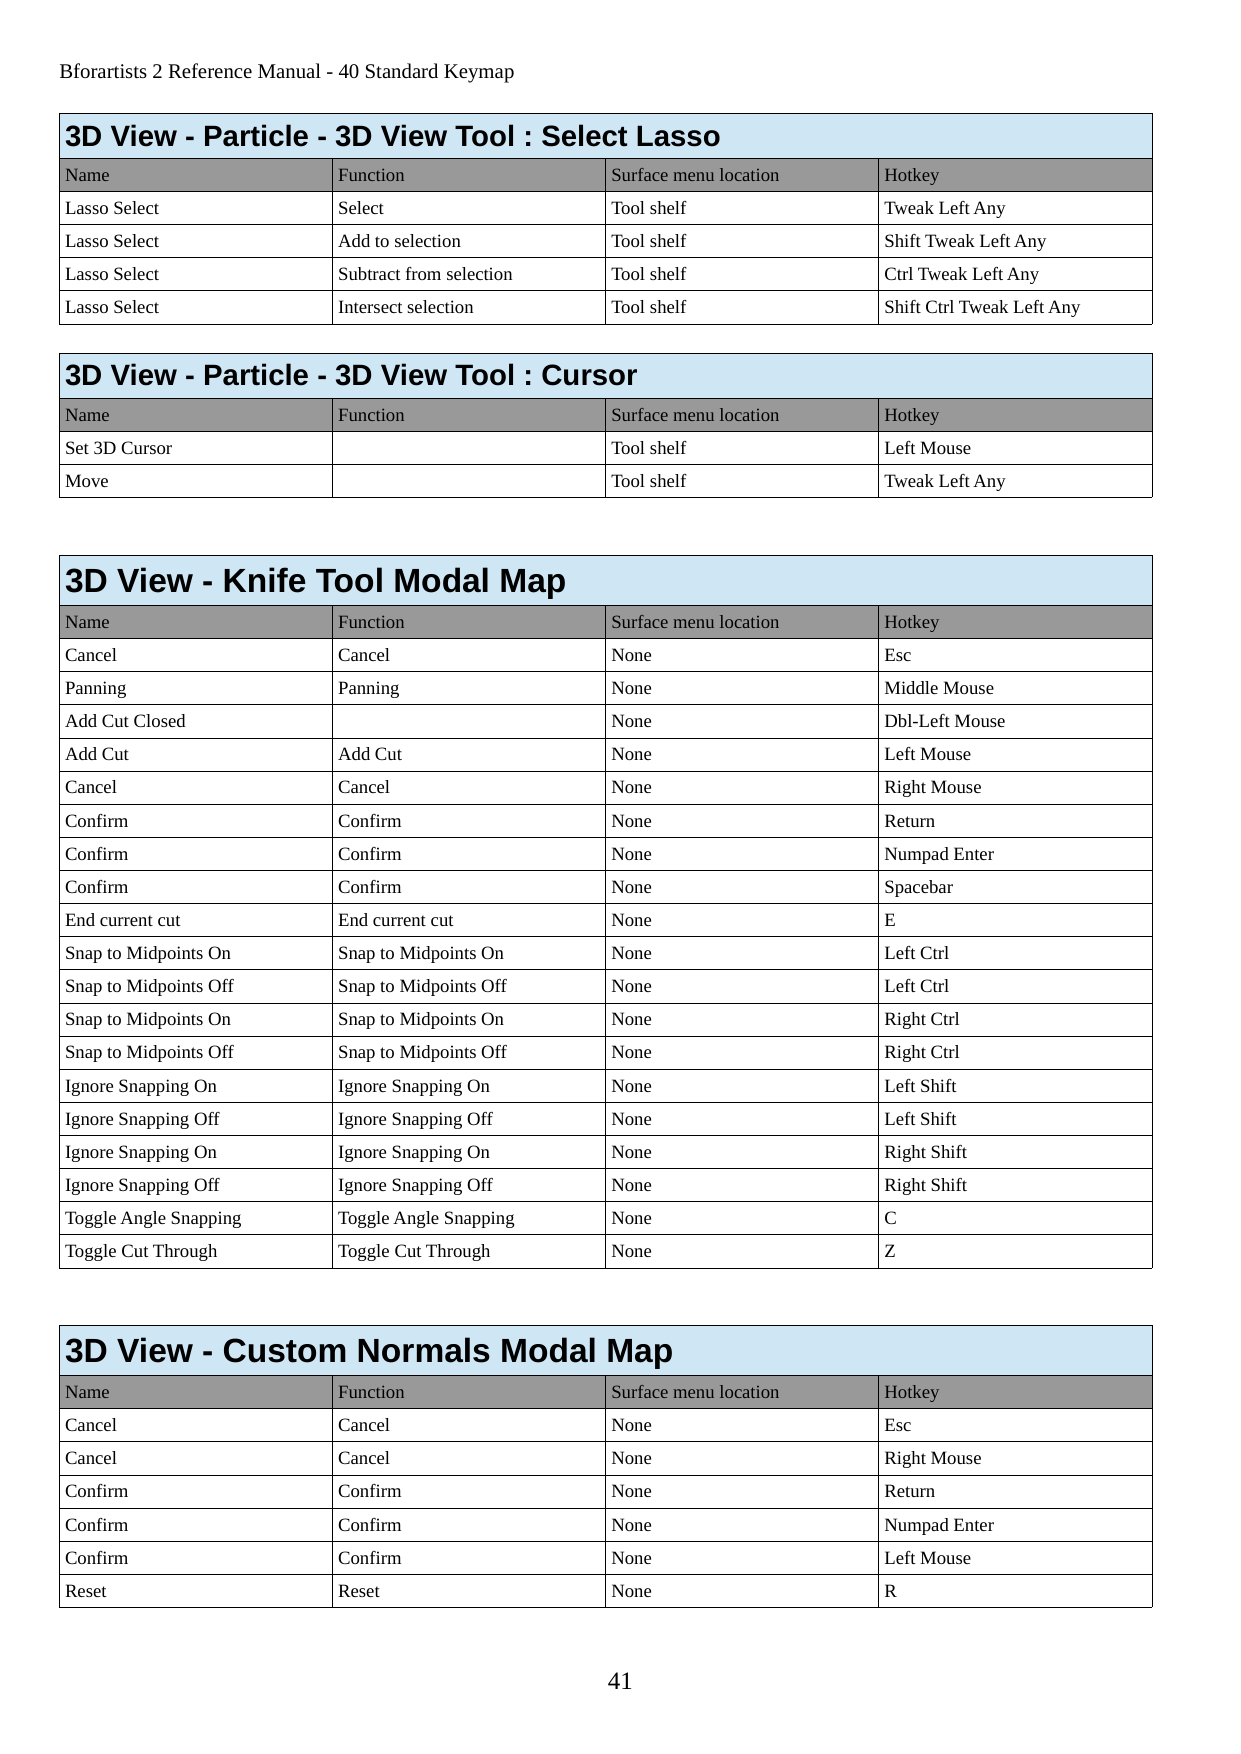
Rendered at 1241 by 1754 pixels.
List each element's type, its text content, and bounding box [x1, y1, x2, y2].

table_cell Name [60, 1376, 332, 1408]
table_cell Cancel [333, 772, 605, 804]
table_cell Intersect selection [333, 291, 605, 323]
table_cell Surface menu location [606, 1376, 878, 1408]
table_cell Tweak Left Any [879, 192, 1152, 224]
table_cell None [606, 1442, 878, 1474]
table_cell Left Mouse [879, 739, 1152, 771]
table_cell None [606, 672, 878, 704]
table_cell Numpad Enter [879, 1509, 1152, 1541]
table_cell Return [879, 1476, 1152, 1508]
table_cell [333, 465, 605, 497]
table_cell None [606, 1070, 878, 1102]
table_cell Tool shelf [606, 465, 878, 497]
table_cell None [606, 1202, 878, 1234]
table_cell End current cut [333, 904, 605, 936]
table_cell Name [60, 399, 332, 431]
table_cell Right Shift [879, 1169, 1152, 1201]
table_cell Esc [879, 1409, 1152, 1441]
table_cell Move [60, 465, 332, 497]
table_cell [333, 432, 605, 464]
table_cell Spacebar [879, 871, 1152, 903]
table_header 3D View - Custom Normals Modal Map [60, 1326, 1152, 1375]
table_cell Snap to Midpoints Off [333, 970, 605, 1002]
table_cell Name [60, 606, 332, 638]
table_cell Add to selection [333, 225, 605, 257]
table_cell Left Ctrl [879, 970, 1152, 1002]
table_cell Surface menu location [606, 399, 878, 431]
table_cell End current cut [60, 904, 332, 936]
table_cell Left Mouse [879, 432, 1152, 464]
table_cell None [606, 1004, 878, 1036]
table_cell Function [333, 1376, 605, 1408]
table_cell Hotkey [879, 159, 1152, 191]
table_cell Cancel [60, 1409, 332, 1441]
table_cell Hotkey [879, 399, 1152, 431]
table_cell Confirm [60, 838, 332, 870]
table_header 3D View - Particle - 3D View Tool : Cursor [60, 354, 1152, 398]
table_cell Toggle Angle Snapping [60, 1202, 332, 1234]
table_cell Ignore Snapping Off [60, 1169, 332, 1201]
table_cell Snap to Midpoints On [333, 937, 605, 969]
table_cell None [606, 871, 878, 903]
table_cell Confirm [60, 805, 332, 837]
table_cell Cancel [333, 1409, 605, 1441]
table_cell Confirm [60, 1542, 332, 1574]
table_cell Right Shift [879, 1136, 1152, 1168]
table_cell Panning [333, 672, 605, 704]
table_cell Confirm [333, 1509, 605, 1541]
table_cell Cancel [333, 639, 605, 671]
table_cell Dbl-Left Mouse [879, 705, 1152, 737]
table_cell Add Cut [60, 739, 332, 771]
table_cell Lasso Select [60, 192, 332, 224]
table_cell Toggle Angle Snapping [333, 1202, 605, 1234]
table_cell Confirm [333, 871, 605, 903]
table_cell E [879, 904, 1152, 936]
table_cell Confirm [333, 1476, 605, 1508]
table_cell None [606, 705, 878, 737]
table_cell Hotkey [879, 1376, 1152, 1408]
table_cell Function [333, 606, 605, 638]
table_cell None [606, 1542, 878, 1574]
table_cell Lasso Select [60, 258, 332, 290]
table_cell Select [333, 192, 605, 224]
table_cell Reset [60, 1575, 332, 1607]
table_cell Snap to Midpoints On [333, 1004, 605, 1036]
table_cell Cancel [60, 639, 332, 671]
table_cell None [606, 1136, 878, 1168]
table_cell Lasso Select [60, 225, 332, 257]
table_cell Right Ctrl [879, 1004, 1152, 1036]
table_cell None [606, 1575, 878, 1607]
table_cell None [606, 904, 878, 936]
table_cell Confirm [60, 1476, 332, 1508]
table_cell Snap to Midpoints Off [333, 1037, 605, 1069]
table_cell Tool shelf [606, 258, 878, 290]
table_cell Shift Tweak Left Any [879, 225, 1152, 257]
table_cell Snap to Midpoints On [60, 1004, 332, 1036]
table_cell Return [879, 805, 1152, 837]
table_cell Ignore Snapping Off [333, 1103, 605, 1135]
table_cell Confirm [333, 838, 605, 870]
table_cell None [606, 1037, 878, 1069]
table_cell [333, 705, 605, 737]
table_cell None [606, 937, 878, 969]
table_cell Ignore Snapping On [333, 1070, 605, 1102]
table_header 3D View - Knife Tool Modal Map [60, 556, 1152, 605]
table_cell Left Shift [879, 1070, 1152, 1102]
table_cell Right Ctrl [879, 1037, 1152, 1069]
table_cell Ignore Snapping Off [333, 1169, 605, 1201]
table_cell Tool shelf [606, 432, 878, 464]
table_cell Ignore Snapping On [333, 1136, 605, 1168]
table_cell C [879, 1202, 1152, 1234]
table_cell None [606, 838, 878, 870]
table_cell Z [879, 1235, 1152, 1267]
table_cell Left Mouse [879, 1542, 1152, 1574]
table_cell Confirm [333, 1542, 605, 1574]
table_header 3D View - Particle - 3D View Tool : Select Lasso [60, 114, 1152, 158]
table_cell Function [333, 399, 605, 431]
table_cell Ignore Snapping On [60, 1136, 332, 1168]
table_cell Right Mouse [879, 1442, 1152, 1474]
table_cell Confirm [333, 805, 605, 837]
table_cell Cancel [333, 1442, 605, 1474]
table_cell None [606, 1476, 878, 1508]
table_cell Hotkey [879, 606, 1152, 638]
table_cell Set 3D Cursor [60, 432, 332, 464]
table_cell Tweak Left Any [879, 465, 1152, 497]
table_cell Left Shift [879, 1103, 1152, 1135]
table_cell None [606, 805, 878, 837]
table_cell None [606, 1409, 878, 1441]
table_cell None [606, 772, 878, 804]
table_cell Snap to Midpoints On [60, 937, 332, 969]
table_cell Toggle Cut Through [333, 1235, 605, 1267]
table_cell None [606, 1235, 878, 1267]
table_cell Snap to Midpoints Off [60, 970, 332, 1002]
table_cell Confirm [60, 871, 332, 903]
table_cell Toggle Cut Through [60, 1235, 332, 1267]
table_cell Shift Ctrl Tweak Left Any [879, 291, 1152, 323]
table_cell Tool shelf [606, 291, 878, 323]
table_cell None [606, 970, 878, 1002]
table_cell Surface menu location [606, 159, 878, 191]
table_cell Surface menu location [606, 606, 878, 638]
table_cell Lasso Select [60, 291, 332, 323]
table_cell Ctrl Tweak Left Any [879, 258, 1152, 290]
table_cell Reset [333, 1575, 605, 1607]
table_cell None [606, 1103, 878, 1135]
table_cell Cancel [60, 772, 332, 804]
table_cell Confirm [60, 1509, 332, 1541]
table_cell None [606, 639, 878, 671]
table_cell Esc [879, 639, 1152, 671]
table_cell None [606, 1169, 878, 1201]
table_cell Snap to Midpoints Off [60, 1037, 332, 1069]
table_cell Ignore Snapping Off [60, 1103, 332, 1135]
table_cell Add Cut Closed [60, 705, 332, 737]
table_cell Middle Mouse [879, 672, 1152, 704]
table_cell Cancel [60, 1442, 332, 1474]
table_cell Ignore Snapping On [60, 1070, 332, 1102]
table_cell None [606, 1509, 878, 1541]
table_cell Tool shelf [606, 192, 878, 224]
table_cell Name [60, 159, 332, 191]
table_cell Function [333, 159, 605, 191]
table_cell R [879, 1575, 1152, 1607]
table_cell Tool shelf [606, 225, 878, 257]
table_cell Right Mouse [879, 772, 1152, 804]
table_cell Numpad Enter [879, 838, 1152, 870]
table_cell Subtract from selection [333, 258, 605, 290]
table_cell Left Ctrl [879, 937, 1152, 969]
table_cell Add Cut [333, 739, 605, 771]
table_cell Panning [60, 672, 332, 704]
table_cell None [606, 739, 878, 771]
